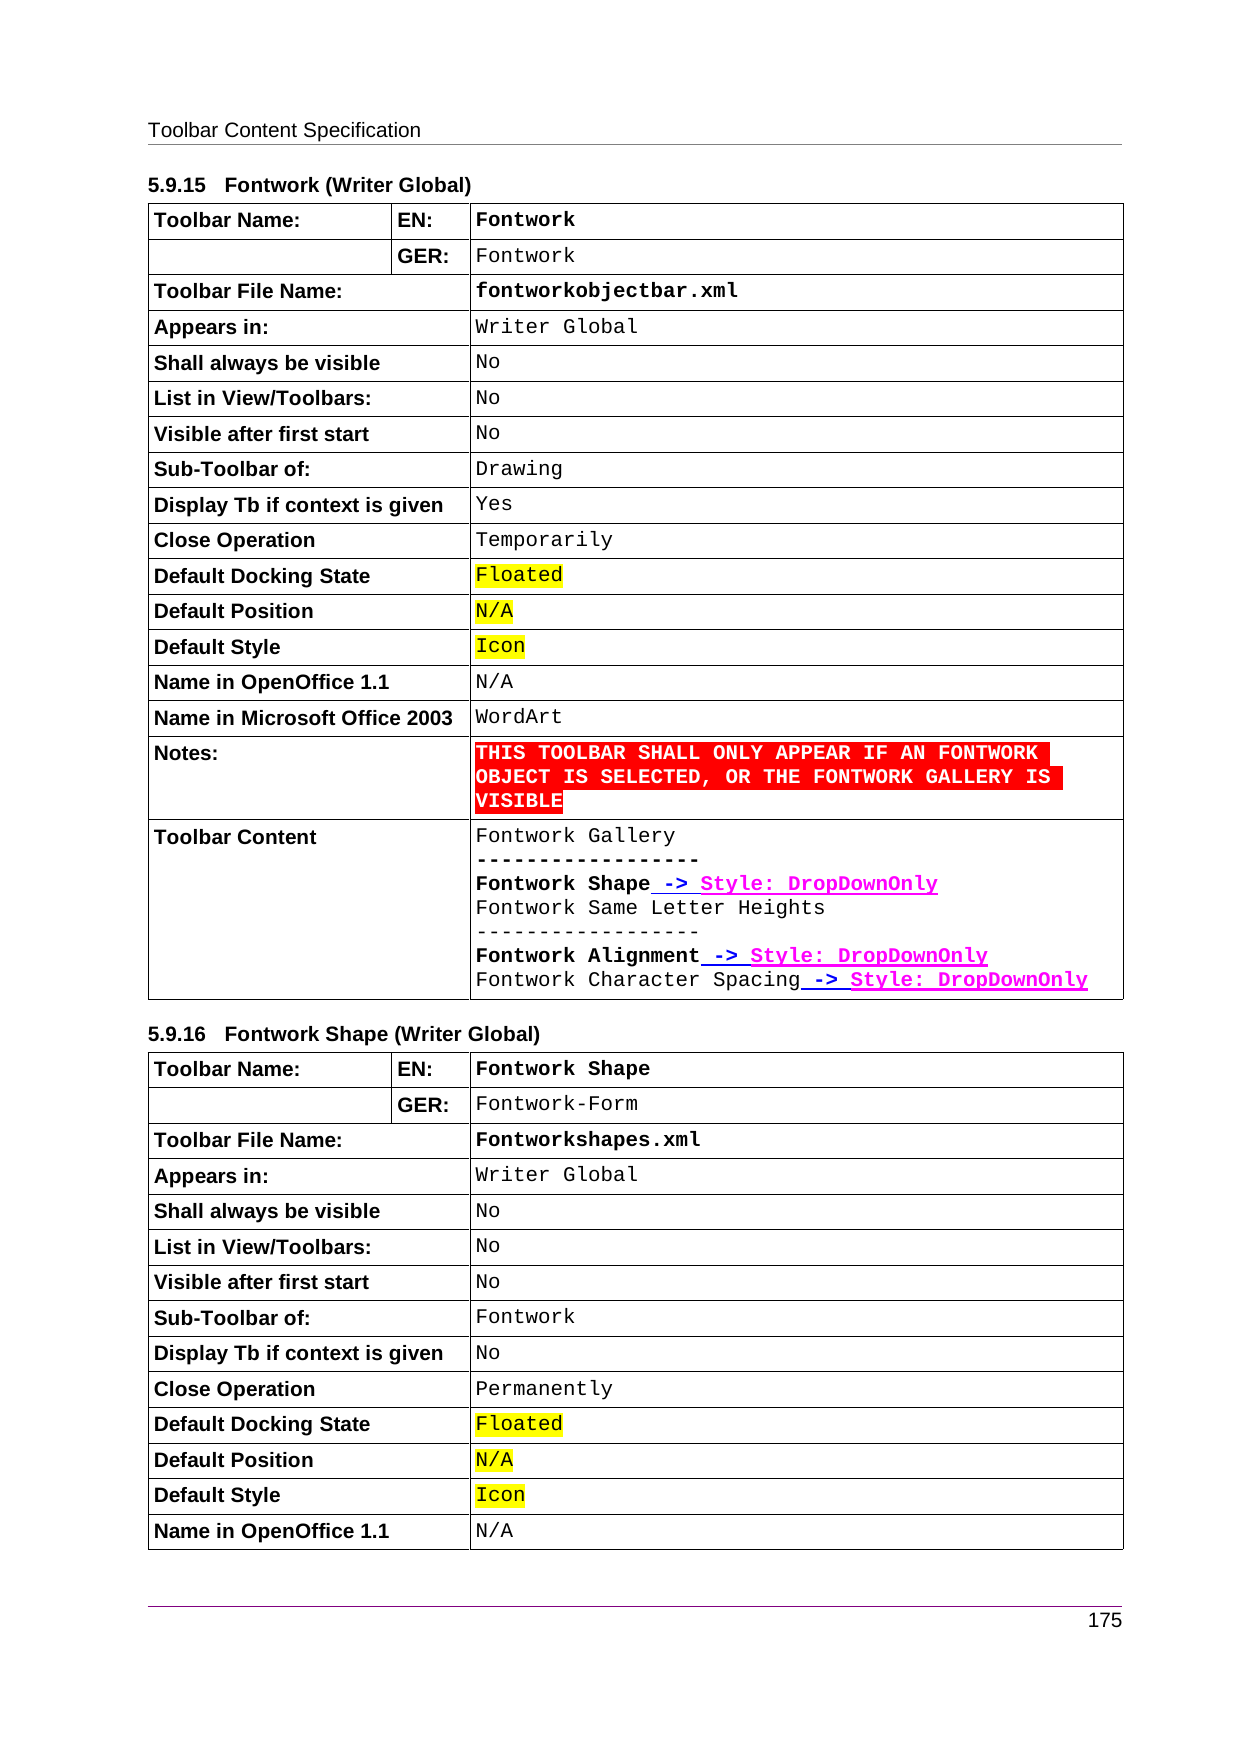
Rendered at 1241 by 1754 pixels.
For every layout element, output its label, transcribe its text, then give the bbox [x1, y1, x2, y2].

table_cell No [471, 1230, 1123, 1265]
table_cell GER: [392, 1088, 469, 1123]
table_cell List in View/Toolbars: [149, 1230, 469, 1265]
table_header Fontwork Shape [471, 1053, 1123, 1087]
table_cell [149, 240, 391, 274]
table_header Toolbar Name: [149, 204, 391, 239]
table_header EN: [392, 204, 469, 239]
table_cell Sub-Toolbar of: [149, 453, 469, 487]
table_header Fontwork [471, 204, 1123, 239]
table_cell Name in OpenOffice 1.1 [149, 1515, 469, 1549]
table_cell Shall always be visible [149, 1195, 469, 1229]
table_cell fontworkobjectbar.xml [471, 275, 1123, 310]
table_cell Fontwork [471, 240, 1123, 274]
table_cell Icon [471, 1479, 1123, 1514]
table_cell Floated [471, 1408, 1123, 1443]
table_cell Default Style [149, 630, 469, 665]
table_cell Sub-Toolbar of: [149, 1301, 469, 1336]
table_cell Fontwork Gallery ------------------ Fontwork Shape -> Style: DropDownOnly Fontwork Same Letter Heights ------------------ Fontwork Alignment -> Style: DropDownOnly Fontwork Character Spacing -> Style: DropDownOnly [471, 820, 1123, 999]
table_cell Close Operation [149, 1372, 469, 1407]
table_cell Shall always be visible [149, 346, 469, 381]
table_cell Visible after first start [149, 417, 469, 452]
table_cell Default Style [149, 1479, 469, 1514]
table_cell Fontwork [471, 1301, 1123, 1336]
table_cell Close Operation [149, 524, 469, 558]
table_cell Toolbar File Name: [149, 1124, 469, 1158]
table_cell Display Tb if context is given [149, 488, 469, 523]
table_cell THIS TOOLBAR SHALL ONLY APPEAR IF AN FONTWORK OBJECT IS SELECTED, OR THE FONTWORK GALLERY IS VISIBLE [471, 737, 1123, 819]
table_cell No [471, 346, 1123, 381]
table_cell Toolbar Content [149, 820, 469, 999]
table_cell Fontwork-Form [471, 1088, 1123, 1123]
table_cell Permanently [471, 1372, 1123, 1407]
table_cell Temporarily [471, 524, 1123, 558]
table_cell Default Position [149, 1444, 469, 1478]
table_cell No [471, 1266, 1123, 1300]
table_cell Fontworkshapes.xml [471, 1124, 1123, 1158]
table_cell Floated [471, 559, 1123, 594]
table_cell WordArt [471, 701, 1123, 736]
table_cell N/A [471, 1444, 1123, 1478]
table_cell Icon [471, 630, 1123, 665]
table_cell Default Docking State [149, 1408, 469, 1443]
table_cell Appears in: [149, 1159, 469, 1194]
table_cell Display Tb if context is given [149, 1337, 469, 1371]
table_cell [149, 1088, 391, 1123]
table_cell Yes [471, 488, 1123, 523]
subtitle Fontwork Shape (Writer Global) [148, 1022, 1122, 1046]
table_cell Toolbar File Name: [149, 275, 469, 310]
table_header Toolbar Name: [149, 1053, 391, 1087]
table_cell Name in Microsoft Office 2003 [149, 701, 469, 736]
table_cell Visible after first start [149, 1266, 469, 1300]
table_cell No [471, 1195, 1123, 1229]
table_cell Appears in: [149, 311, 469, 345]
table_cell Name in OpenOffice 1.1 [149, 666, 469, 700]
table_cell List in View/Toolbars: [149, 382, 469, 416]
table_cell Drawing [471, 453, 1123, 487]
table_cell Writer Global [471, 1159, 1123, 1194]
table_header EN: [392, 1053, 469, 1087]
table_cell N/A [471, 666, 1123, 700]
table_cell N/A [471, 595, 1123, 629]
table_cell Writer Global [471, 311, 1123, 345]
table_cell No [471, 382, 1123, 416]
subtitle Fontwork (Writer Global) [148, 174, 1122, 197]
table_cell Default Docking State [149, 559, 469, 594]
table_cell Default Position [149, 595, 469, 629]
table_cell No [471, 1337, 1123, 1371]
table_cell No [471, 417, 1123, 452]
table_cell N/A [471, 1515, 1123, 1549]
table_cell Notes: [149, 737, 469, 819]
table_cell GER: [392, 240, 469, 274]
